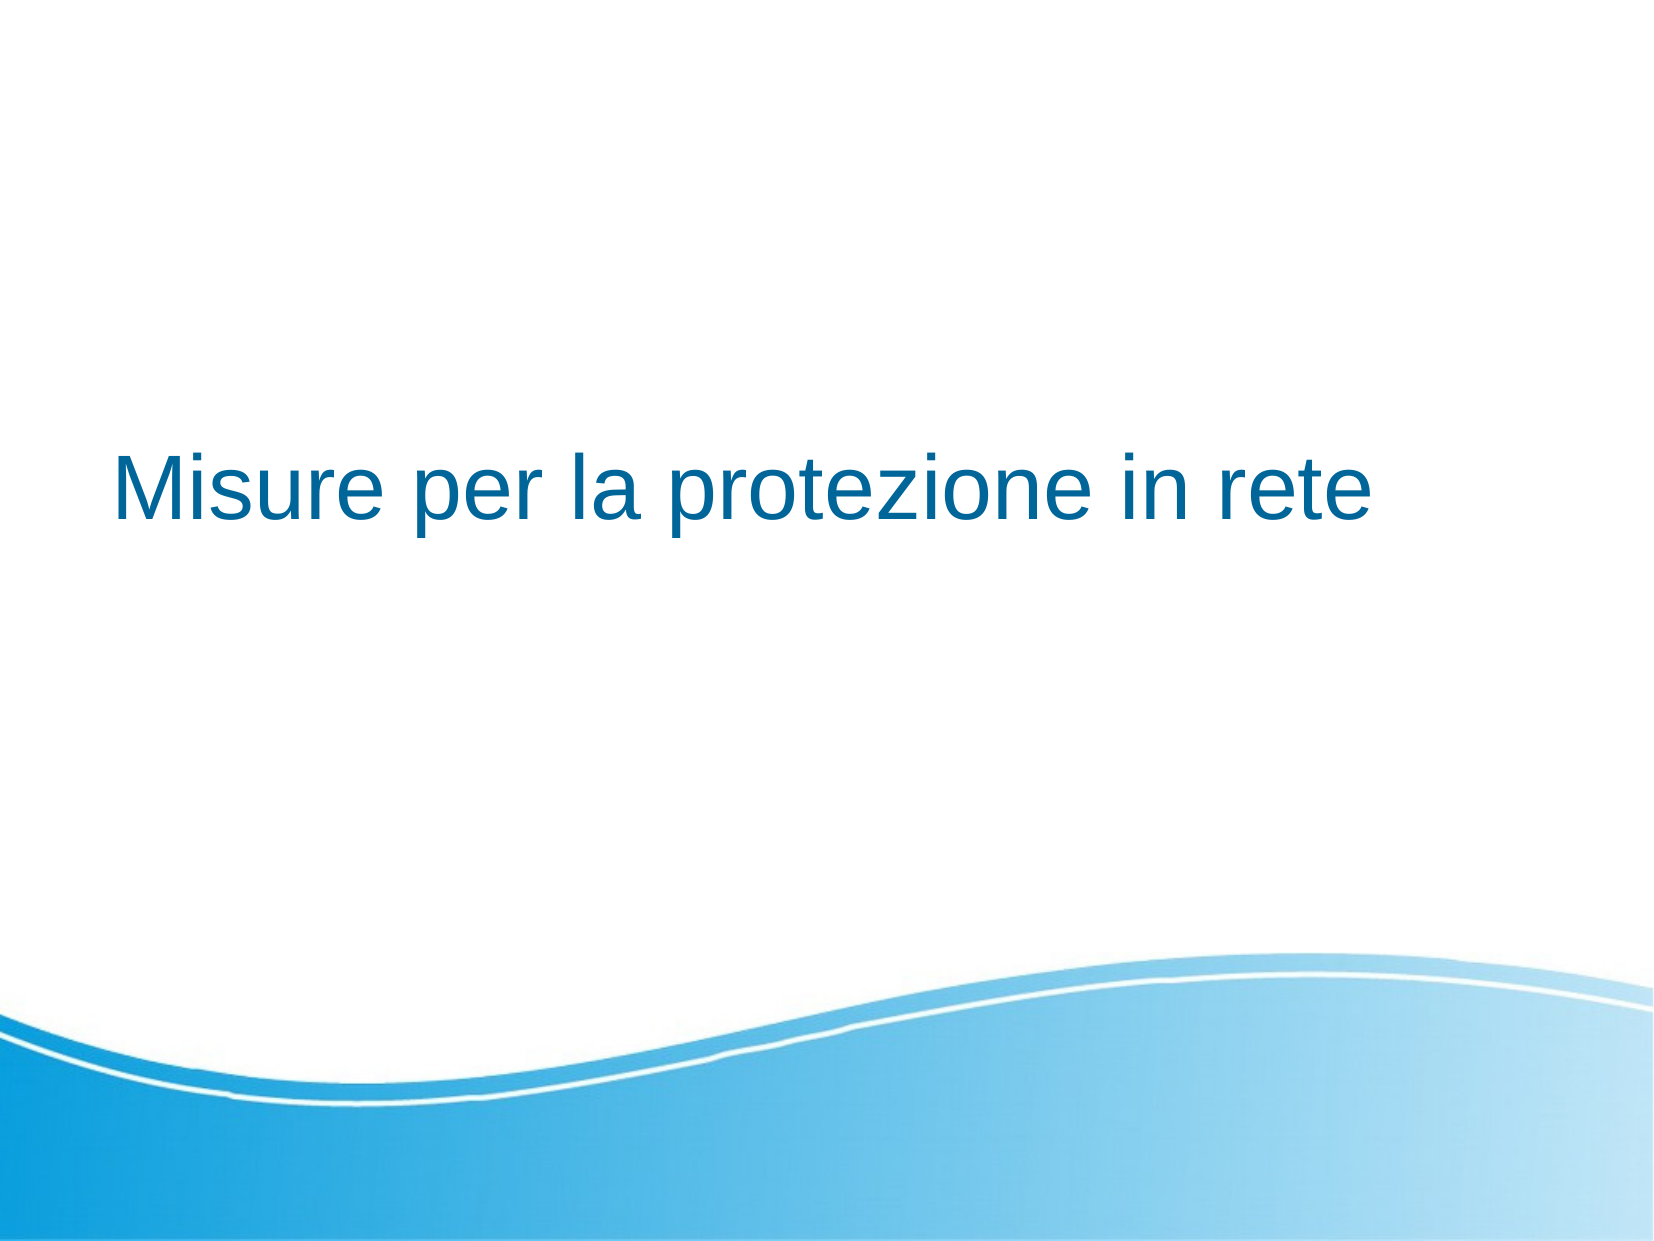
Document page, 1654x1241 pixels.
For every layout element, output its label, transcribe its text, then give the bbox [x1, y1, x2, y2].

title Misure per la protezione in rete [0, 384, 1489, 592]
picture [85, 1053, 95, 1059]
picture [0, 952, 1654, 1241]
